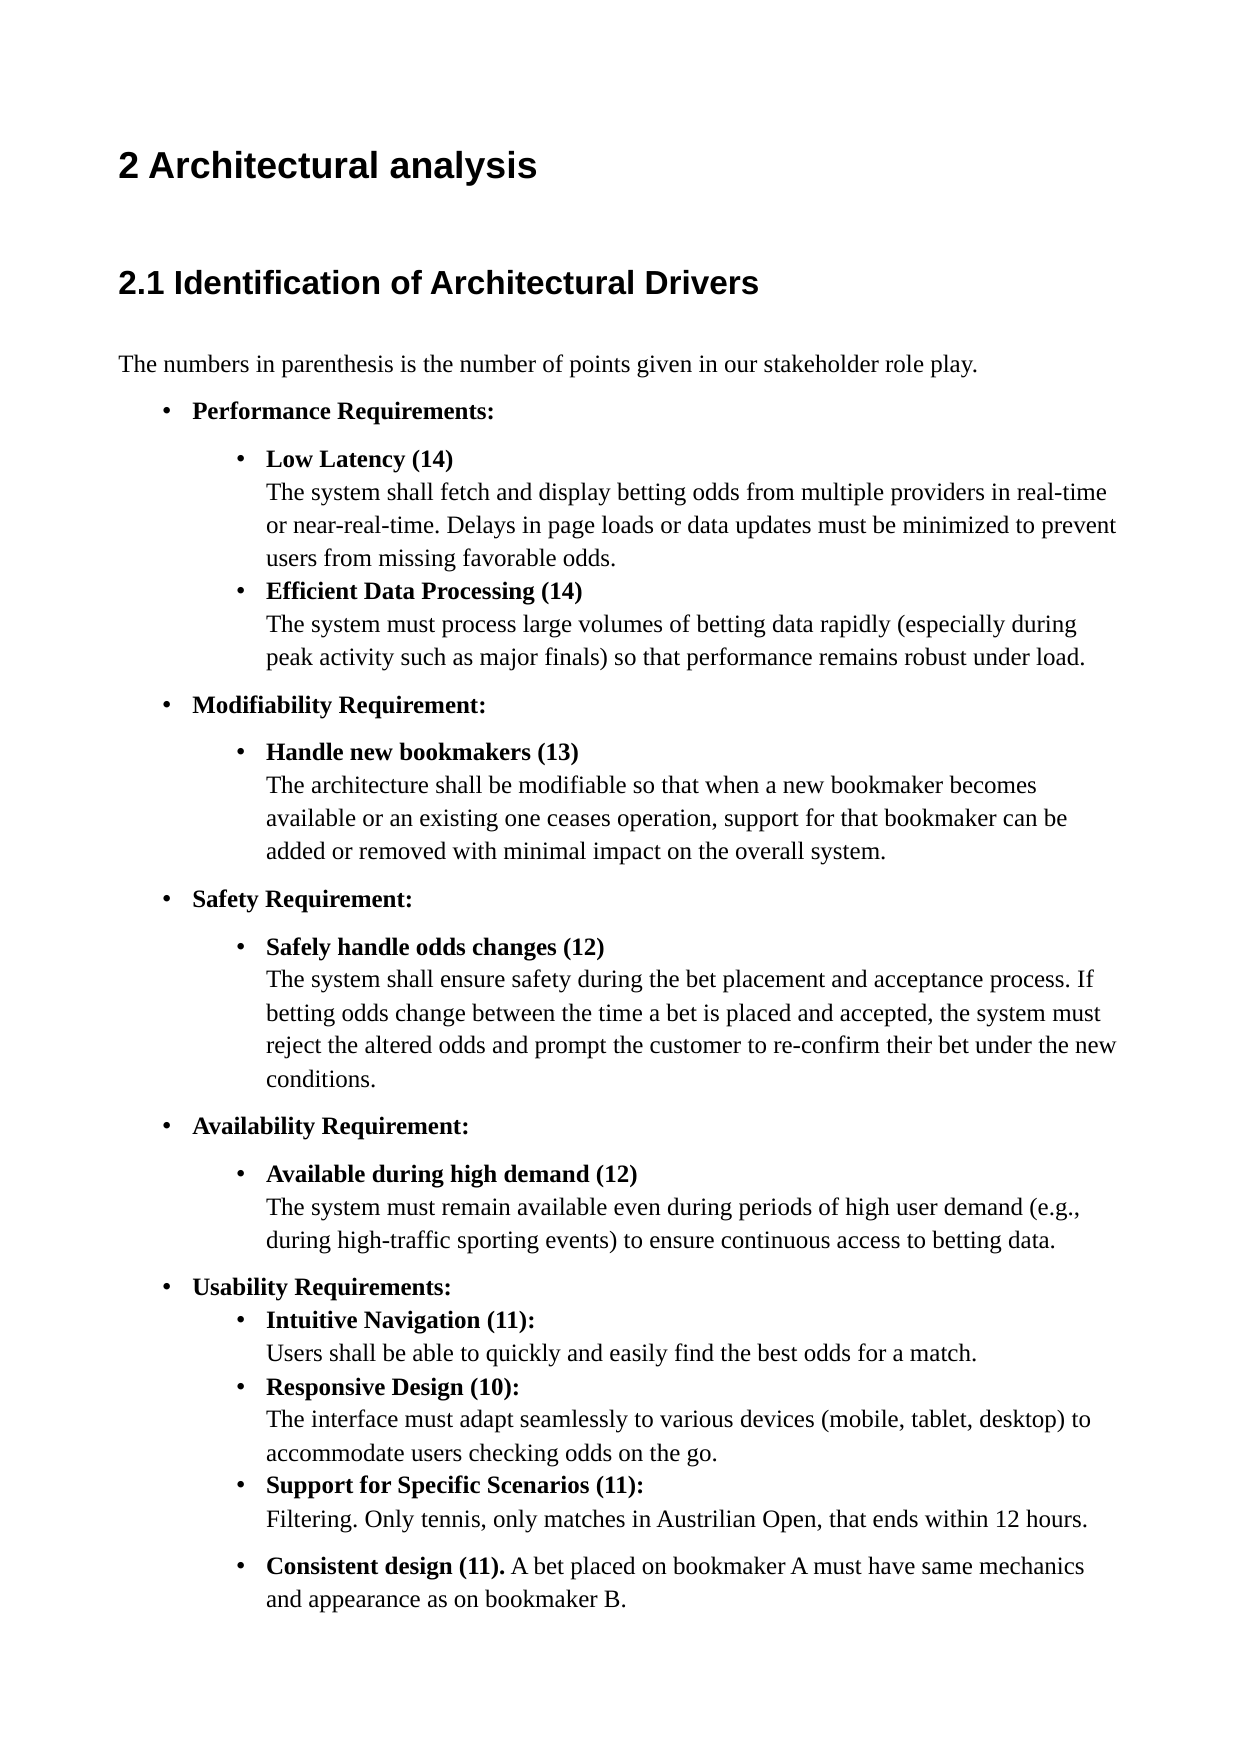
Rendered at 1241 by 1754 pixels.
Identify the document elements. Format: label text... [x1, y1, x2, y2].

list Responsive Design (10): The interface must adapt seamlessly to various devices (mobile, tablet, desktop) to accommodate users checking odds on the go. [236, 1372, 1122, 1466]
list Modifiability Requirement: [162, 690, 1122, 718]
list Efficient Data Processing (14) The system must process large volumes of betting data rapidly (especially during peak activity such as major finals) so that performance remains robust under load. [236, 576, 1122, 671]
list Handle new bookmakers (13) The architecture shall be modifiable so that when a new bookmaker becomes available or an existing one ceases operation, support for that bookmaker can be added or removed with minimal impact on the overall system. [236, 737, 1122, 865]
subtitle Identification of Architectural Drivers [118, 263, 1122, 301]
text The numbers in parenthesis is the number of points given in our stakeholder role play. [118, 349, 1122, 377]
list Intuitive Navigation (11): Users shall be able to quickly and easily find the best odds for a match. [236, 1306, 1122, 1367]
list Availability Requirement: [162, 1111, 1122, 1140]
list Performance Requirements: [162, 396, 1122, 425]
list Usability Requirements: [162, 1272, 1122, 1301]
list Support for Specific Scenarios (11): Filtering. Only tennis, only matches in Austrilian Open, that ends within 12 hours. [236, 1471, 1122, 1532]
list Safely handle odds changes (12) The system shall ensure safety during the bet placement and acceptance process. If betting odds change between the time a bet is placed and accepted, the system must reject the altered odds and prompt the customer to re-confirm their bet under the new conditions. [236, 932, 1122, 1092]
list Available during high demand (12) The system must remain available even during periods of high user demand (e.g., during high-traffic sporting events) to ensure continuous access to betting data. [236, 1159, 1122, 1254]
list Safety Requirement: [162, 884, 1122, 913]
list Consistent design (11). A bet placed on bookmaker A must have same mechanics and appearance as on bookmaker B. [236, 1551, 1122, 1613]
list Low Latency (14) The system shall fetch and display betting odds from multiple providers in real-time or near-real-time. Delays in page loads or data updates must be minimized to prevent users from missing favorable odds. [236, 444, 1122, 572]
subtitle Architectural analysis [118, 143, 1122, 229]
